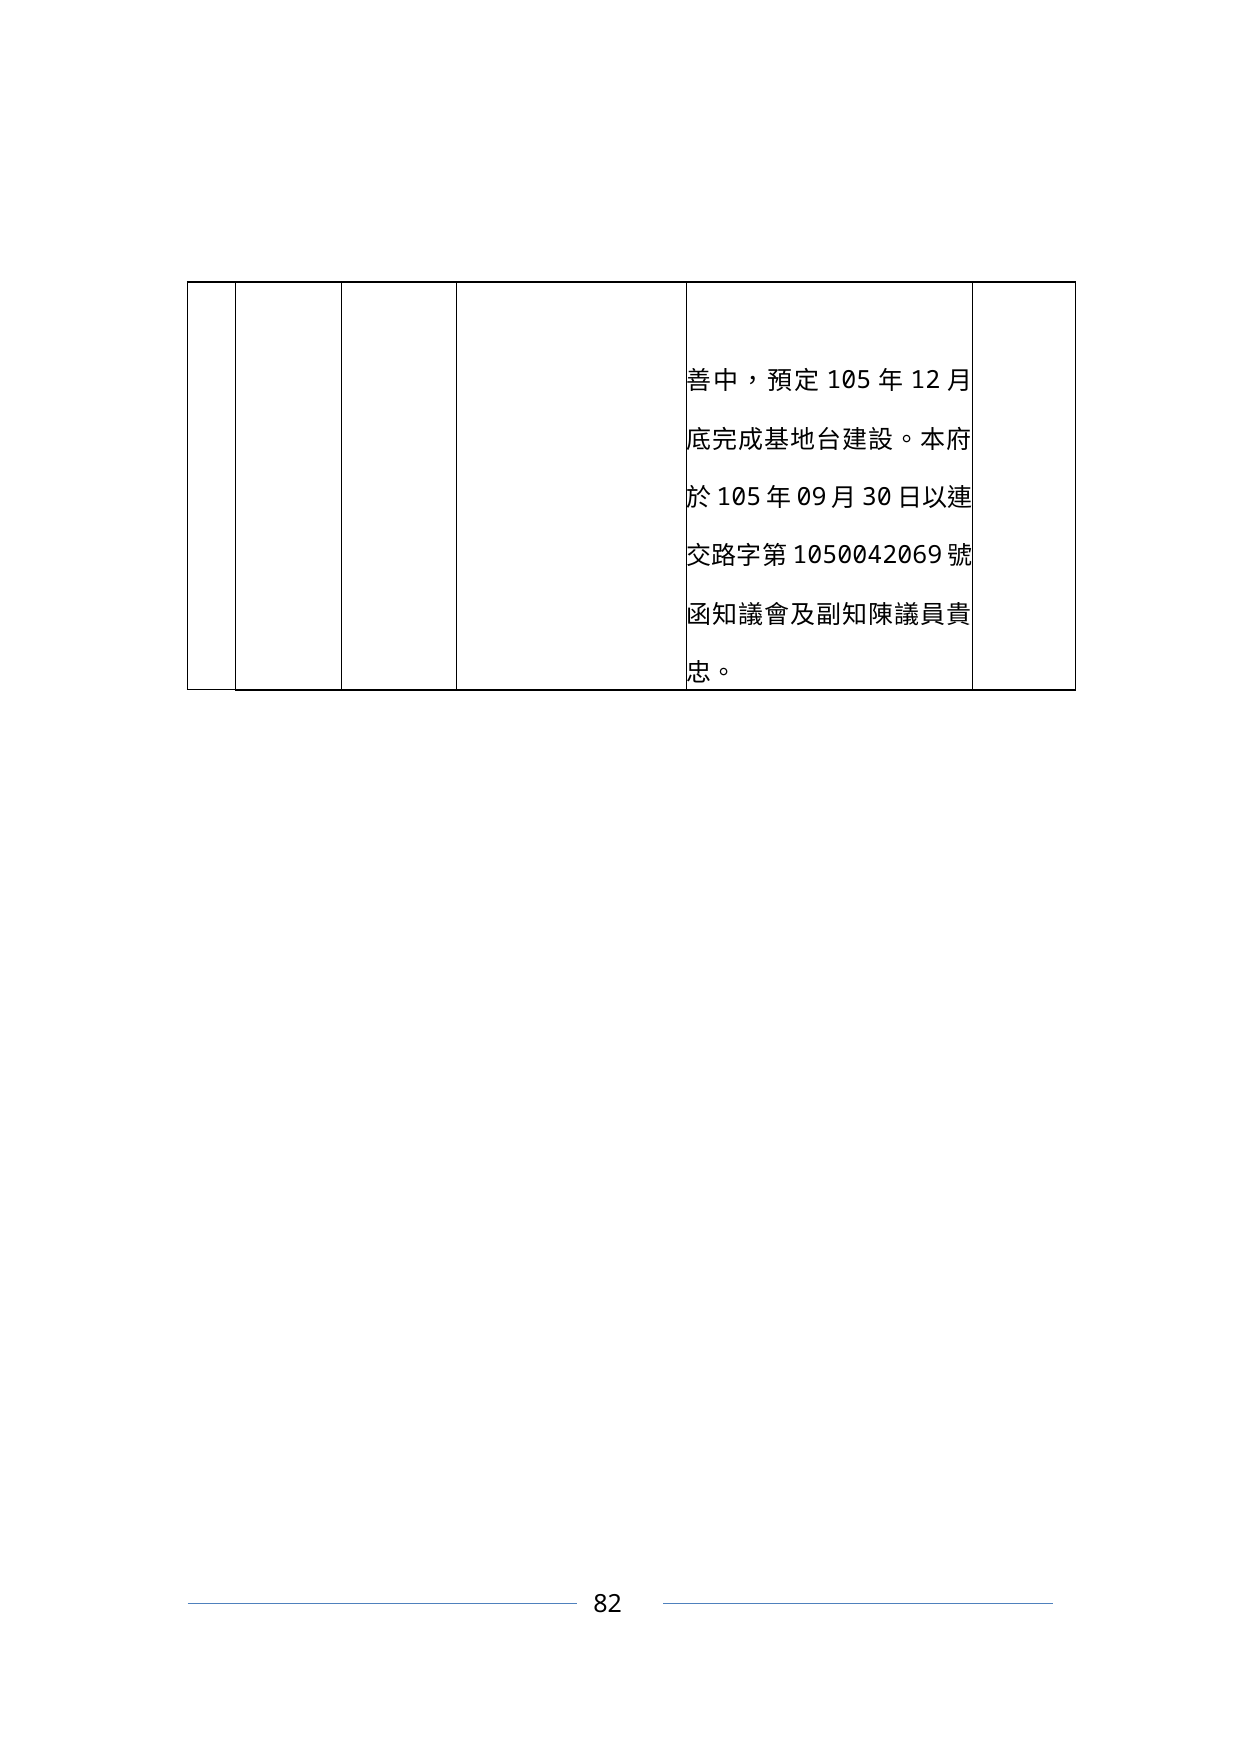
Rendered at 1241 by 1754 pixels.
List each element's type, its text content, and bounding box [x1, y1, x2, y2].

table_cell [342, 283, 456, 689]
table_cell 善中，預定105年12月底完成基地台建設。本府於105年09月30日以連交路字第1050042069號函知議會及副知陳議員貴忠。 [687, 283, 972, 689]
table_cell [236, 283, 341, 689]
table_cell [457, 283, 686, 689]
table_cell [973, 283, 1075, 689]
